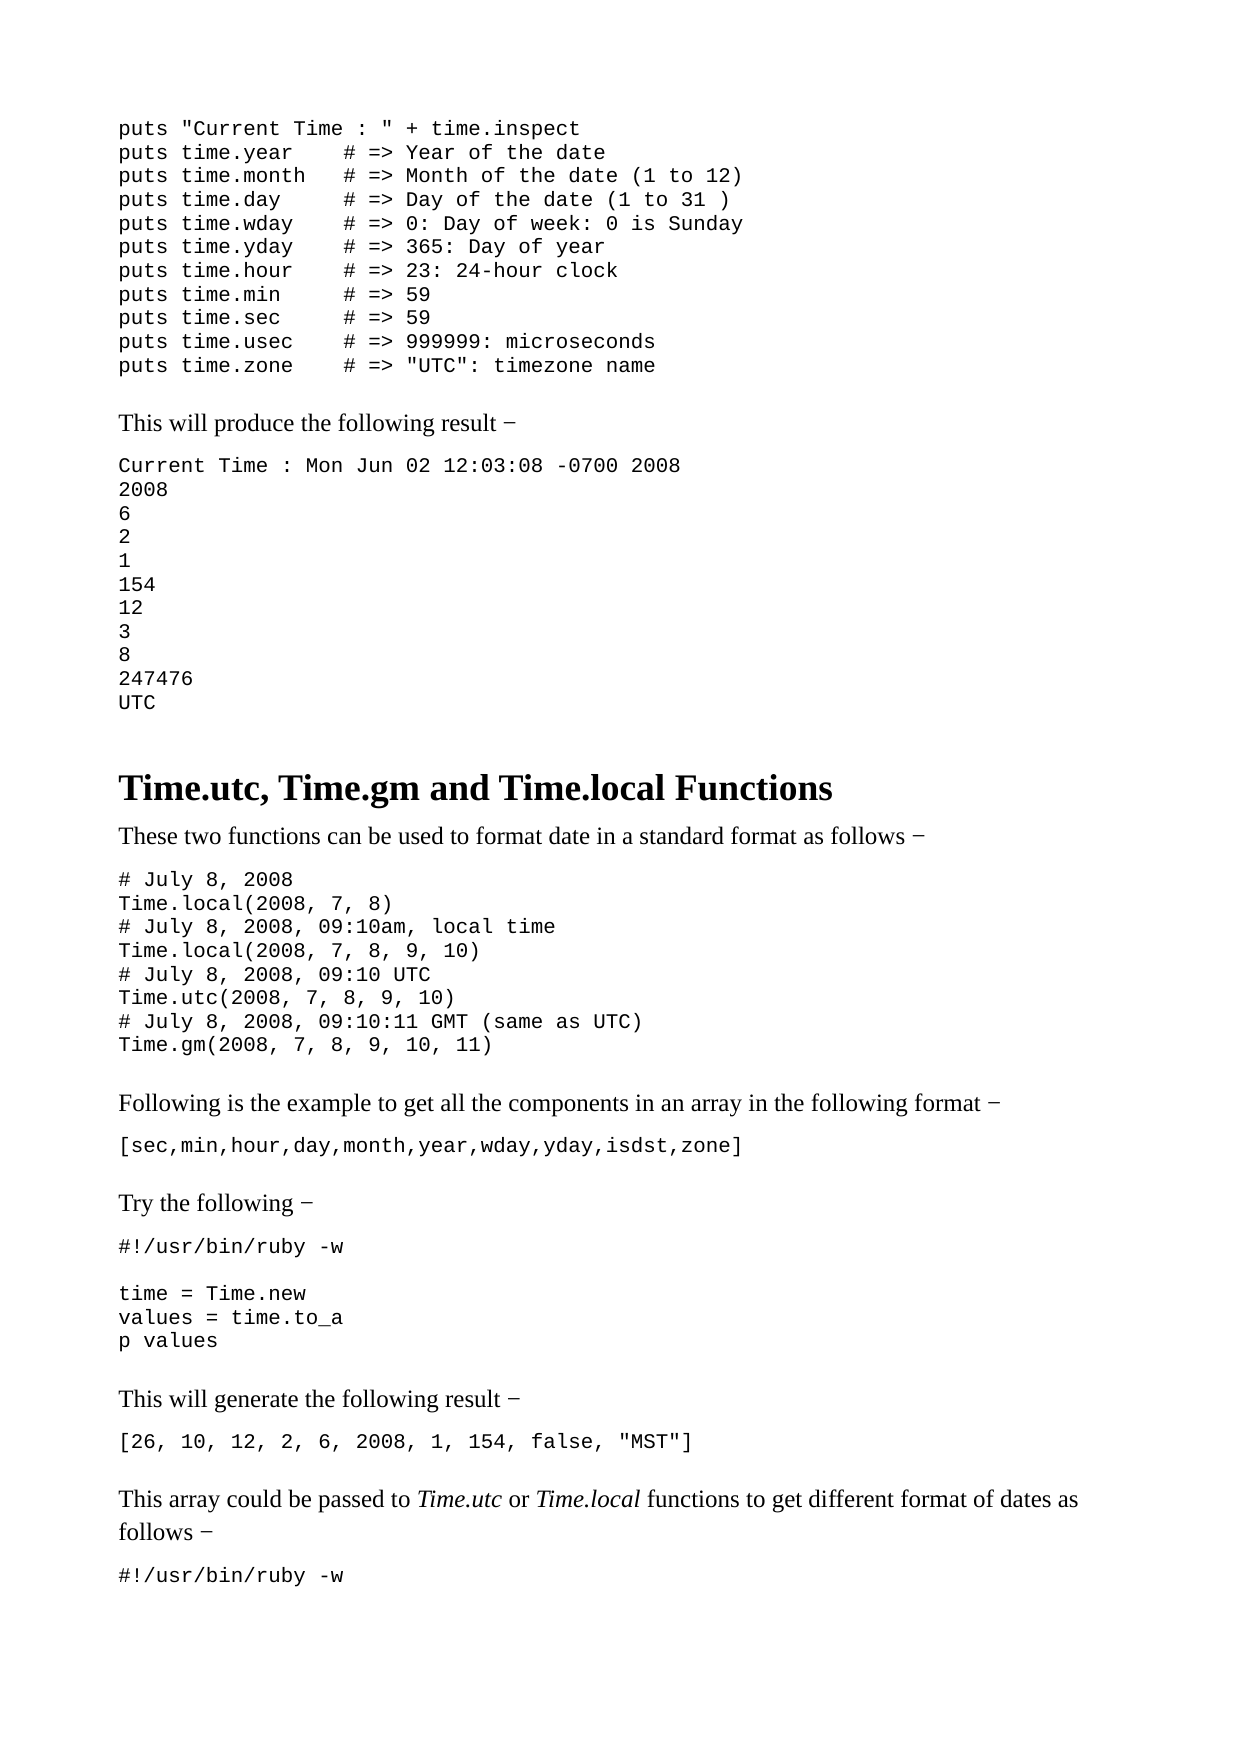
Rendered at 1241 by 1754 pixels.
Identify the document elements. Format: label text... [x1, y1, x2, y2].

text 8 [118, 644, 1122, 668]
text puts time.wday # => 0: Day of week: 0 is Sunday [118, 213, 1122, 236]
text Time.utc(2008, 7, 8, 9, 10) [118, 987, 1122, 1011]
text puts time.yday # => 365: Day of year [118, 236, 1122, 260]
text 247476 [118, 668, 1122, 692]
text puts time.hour # => 23: 24-hour clock [118, 260, 1122, 284]
text Time.local(2008, 7, 8) [118, 893, 1122, 916]
text Following is the example to get all the components in an array in the following format − [118, 1088, 1122, 1116]
text Time.gm(2008, 7, 8, 9, 10, 11) [118, 1034, 1122, 1058]
text Try the following − [118, 1188, 1122, 1217]
text puts time.usec # => 999999: microseconds [118, 331, 1122, 354]
text puts time.sec # => 59 [118, 307, 1122, 331]
text 154 [118, 573, 1122, 597]
text UTC [118, 692, 1122, 715]
text # July 8, 2008, 09:10am, local time [118, 916, 1122, 940]
text # July 8, 2008, 09:10:11 GMT (same as UTC) [118, 1011, 1122, 1034]
text puts time.day # => Day of the date (1 to 31 ) [118, 189, 1122, 213]
text puts time.zone # => "UTC": timezone name [118, 354, 1122, 378]
text [sec,min,hour,day,month,year,wday,yday,isdst,zone] [118, 1135, 1122, 1159]
text 1 [118, 550, 1122, 573]
subtitle Time.utc, Time.gm and Time.local Functions [118, 766, 1122, 809]
text 3 [118, 621, 1122, 644]
text Time.local(2008, 7, 8, 9, 10) [118, 940, 1122, 963]
text 12 [118, 597, 1122, 621]
text This will generate the following result − [118, 1384, 1122, 1412]
text #!/usr/bin/ruby -w [118, 1236, 1122, 1259]
text 2 [118, 526, 1122, 550]
text # July 8, 2008 [118, 869, 1122, 893]
text puts time.year # => Year of the date [118, 142, 1122, 165]
text puts time.min # => 59 [118, 284, 1122, 307]
text values = time.to_a [118, 1307, 1122, 1331]
text p values [118, 1331, 1122, 1354]
text puts time.month # => Month of the date (1 to 12) [118, 165, 1122, 189]
text Current Time : Mon Jun 02 12:03:08 -0700 2008 [118, 455, 1122, 479]
text This array could be passed to Time.utc or Time.local functions to get different format of dates as follows − [118, 1484, 1122, 1546]
text puts "Current Time : " + time.inspect [118, 118, 1122, 142]
text These two functions can be used to format date in a standard format as follows − [118, 821, 1122, 850]
text time = Time.new [118, 1283, 1122, 1307]
text This will produce the following result − [118, 408, 1122, 436]
text #!/usr/bin/ruby -w [118, 1565, 1122, 1589]
text 6 [118, 503, 1122, 526]
text 2008 [118, 479, 1122, 503]
text # July 8, 2008, 09:10 UTC [118, 963, 1122, 987]
text [26, 10, 12, 2, 6, 2008, 1, 154, false, "MST"] [118, 1431, 1122, 1455]
